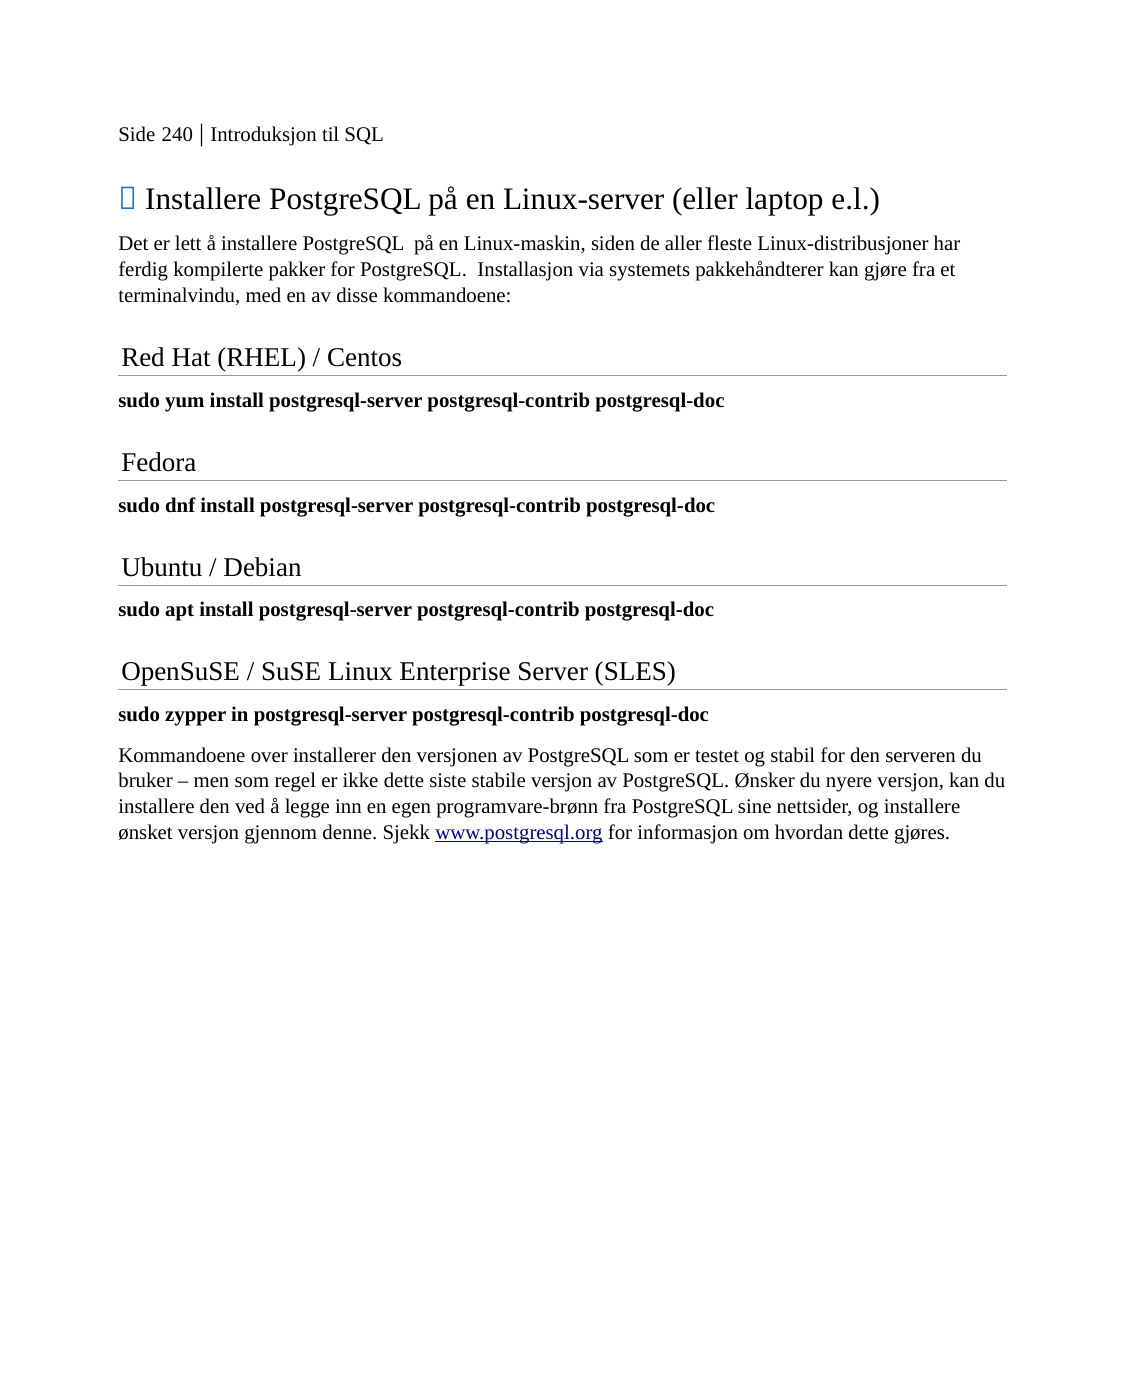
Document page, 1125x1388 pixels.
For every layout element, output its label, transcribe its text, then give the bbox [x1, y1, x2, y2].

subtitle Fedora [118, 443, 1007, 480]
text sudo dnf install postgresql-server postgresql-contrib postgresql-doc [118, 493, 1007, 517]
subtitle Ubuntu / Debian [118, 548, 1007, 585]
text sudo zypper in postgresql-server postgresql-contrib postgresql-doc [118, 702, 1007, 726]
text Kommandoene over installerer den versjonen av PostgreSQL som er testet og stabil for den serveren du bruker – men som regel er ikke dette siste stabile versjon av PostgreSQL. Ønsker du nyere versjon, kan du installere den ved å legge inn en egen programvare-brønn fra PostgreSQL sine nettsider, og installere ønsket versjon gjennom denne. Sjekk www.postgresql.org for informasjon om hvordan dette gjøres. [118, 742, 1007, 844]
text sudo apt install postgresql-server postgresql-contrib postgresql-doc [118, 597, 1007, 621]
text Det er lett å installere PostgreSQL på en Linux-maskin, siden de aller fleste Linux-distribusjoner har ferdig kompilerte pakker for PostgreSQL. Installasjon via systemets pakkehåndterer kan gjøre fra et terminalvindu, med en av disse kommandoene: [118, 231, 1007, 307]
subtitle  Installere PostgreSQL på en Linux-server (eller laptop e.l.) [118, 176, 1007, 219]
subtitle OpenSuSE / SuSE Linux Enterprise Server (SLES) [118, 652, 1007, 689]
text sudo yum install postgresql-server postgresql-contrib postgresql-doc [118, 388, 1007, 412]
subtitle Red Hat (RHEL) / Centos [118, 338, 1007, 375]
